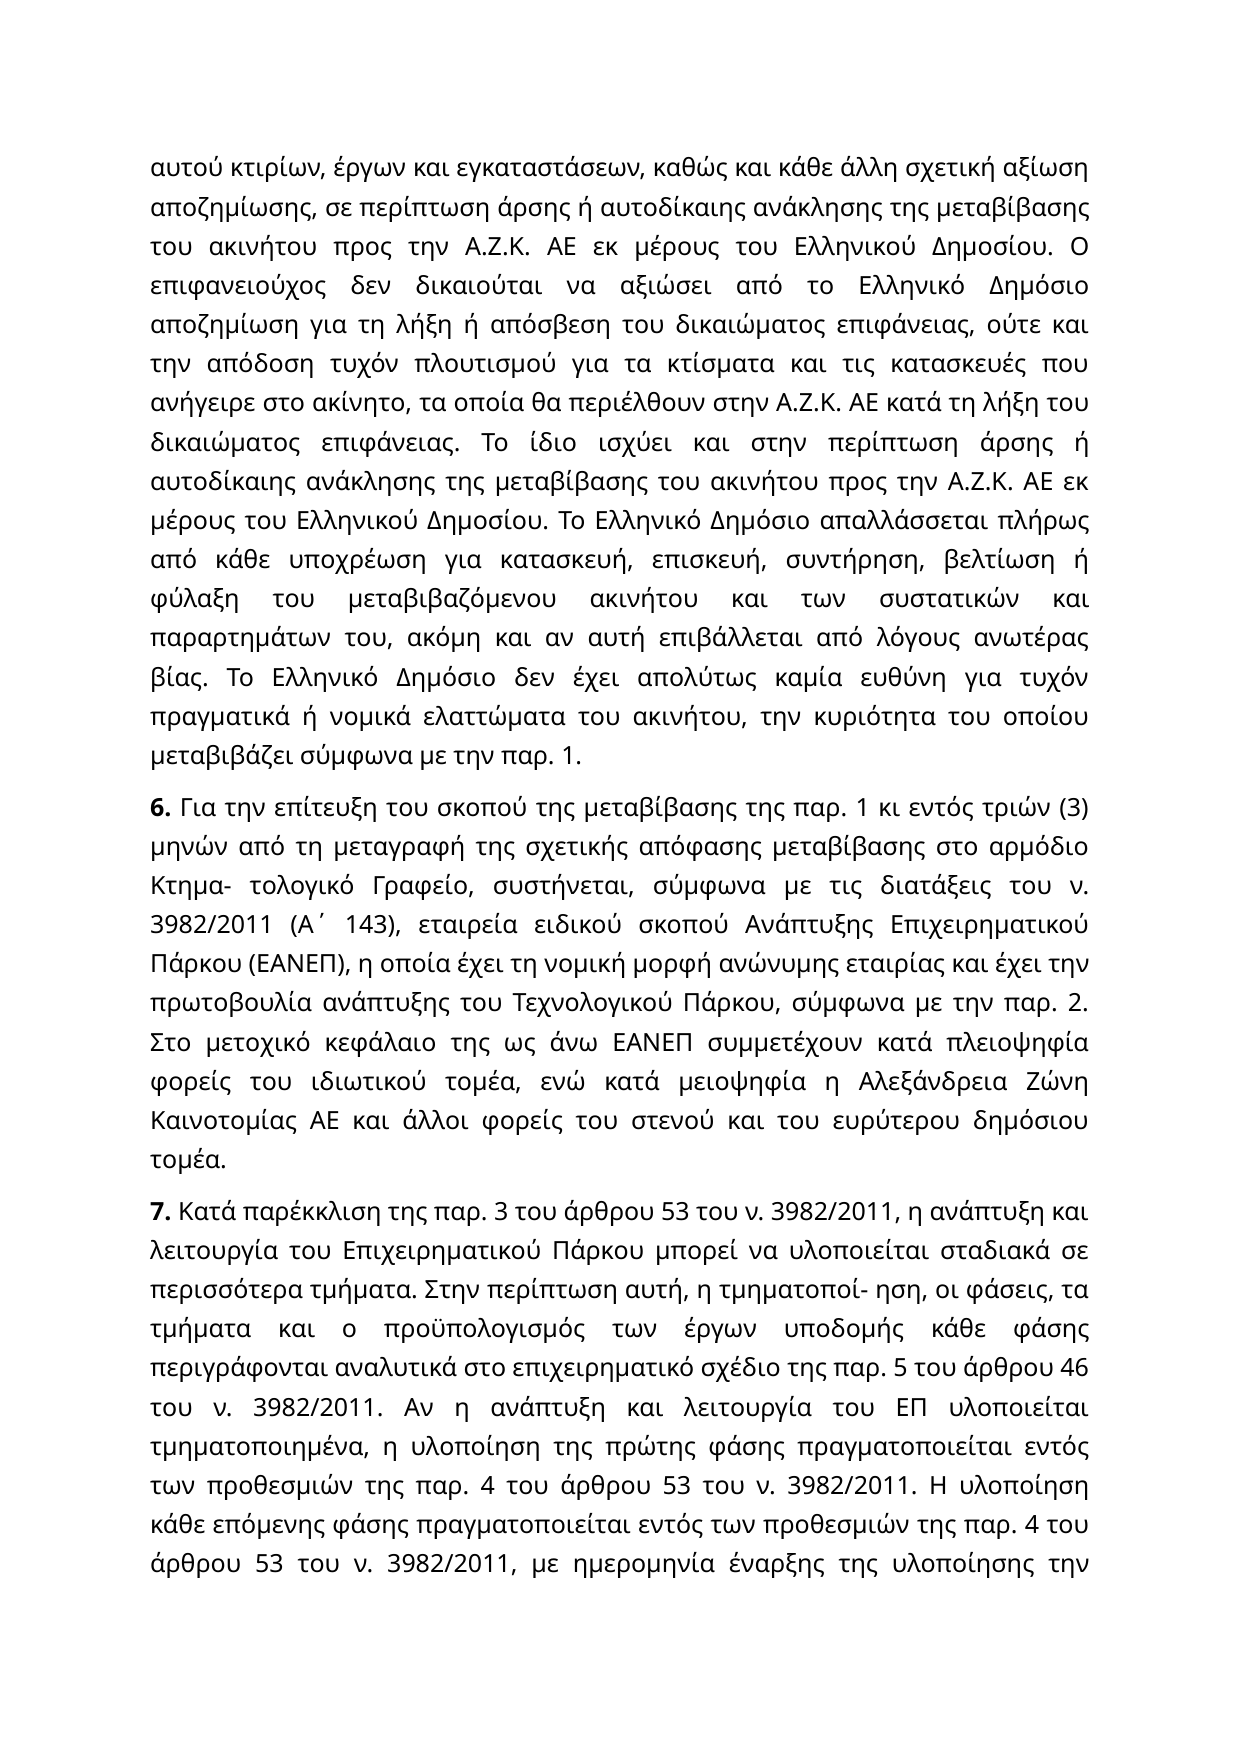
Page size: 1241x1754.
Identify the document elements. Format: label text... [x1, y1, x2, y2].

text αυτού κτιρίων, έργων και εγκαταστάσεων, καθώς και κάθε άλλη σχετική αξίωση αποζημίωσης, σε περίπτωση άρσης ή αυτοδίκαιης ανάκλησης της μεταβίβασης του ακινήτου προς την Α.Ζ.Κ. ΑΕ εκ μέρους του Ελληνικού Δημοσίου. Ο επιφανειούχος δεν δικαιούται να αξιώσει από το Ελληνικό Δημόσιο αποζημίωση για τη λήξη ή απόσβεση του δικαιώματος επιφάνειας, ούτε και την απόδοση τυχόν πλουτισμού για τα κτίσματα και τις κατασκευές που ανήγειρε στο ακίνητο, τα οποία θα περιέλθουν στην Α.Ζ.Κ. ΑΕ κατά τη λήξη του δικαιώματος επιφάνειας. Το ίδιο ισχύει και στην περίπτωση άρσης ή αυτοδίκαιης ανάκλησης της μεταβίβασης του ακινήτου προς την Α.Ζ.Κ. ΑΕ εκ μέρους του Ελληνικού Δημοσίου. Το Ελληνικό Δημόσιο απαλλάσσεται πλήρως από κάθε υποχρέωση για κατασκευή, επισκευή, συντήρηση, βελτίωση ή φύλαξη του μεταβιβαζόμενου ακινήτου και των συστατικών και παραρτημάτων του, ακόμη και αν αυτή επιβάλλεται από λόγους ανωτέρας βίας. Το Ελληνικό Δημόσιο δεν έχει απολύτως καμία ευθύνη για τυχόν πραγματικά ή νομικά ελαττώματα του ακινήτου, την κυριότητα του οποίου μεταβιβάζει σύμφωνα με την παρ. 1. [150, 150, 1090, 772]
text 6. Για την επίτευξη του σκοπού της μεταβίβασης της παρ. 1 κι εντός τριών (3) μηνών από τη μεταγραφή της σχετικής απόφασης μεταβίβασης στο αρμόδιο Κτημα- τολογικό Γραφείο, συστήνεται, σύμφωνα με τις διατάξεις του ν. 3982/2011 (Α΄ 143), εταιρεία ειδικού σκοπού Ανάπτυξης Επιχειρηματικού Πάρκου (ΕΑΝΕΠ), η οποία έχει τη νομική μορφή ανώνυμης εταιρίας και έχει την πρωτοβουλία ανάπτυξης του Τεχνολογικού Πάρκου, σύμφωνα με την παρ. 2. Στο μετοχικό κεφάλαιο της ως άνω ΕΑΝΕΠ συμμετέχουν κατά πλειοψηφία φορείς του ιδιωτικού τομέα, ενώ κατά μειοψηφία η Αλεξάνδρεια Ζώνη Καινοτομίας ΑΕ και άλλοι φορείς του στενού και του ευρύτερου δημόσιου τομέα. [150, 789, 1090, 1176]
text 7. Κατά παρέκκλιση της παρ. 3 του άρθρου 53 του ν. 3982/2011, η ανάπτυξη και λειτουργία του Επιχειρηματικού Πάρκου μπορεί να υλοποιείται σταδιακά σε περισσότερα τμήματα. Στην περίπτωση αυτή, η τμηματοποί- ηση, οι φάσεις, τα τμήματα και ο προϋπολογισμός των έργων υποδομής κάθε φάσης περιγράφονται αναλυτικά στο επιχειρηματικό σχέδιο της παρ. 5 του άρθρου 46 του ν. 3982/2011. Αν η ανάπτυξη και λειτουργία του ΕΠ υλοποιείται τμηματοποιημένα, η υλοποίηση της πρώτης φάσης πραγματοποιείται εντός των προθεσμιών της παρ. 4 του άρθρου 53 του ν. 3982/2011. Η υλοποίηση κάθε επόμενης φάσης πραγματοποιείται εντός των προθεσμιών της παρ. 4 του άρθρου 53 του ν. 3982/2011, με ημερομηνία έναρξης της υλοποίησης την [150, 1193, 1090, 1580]
